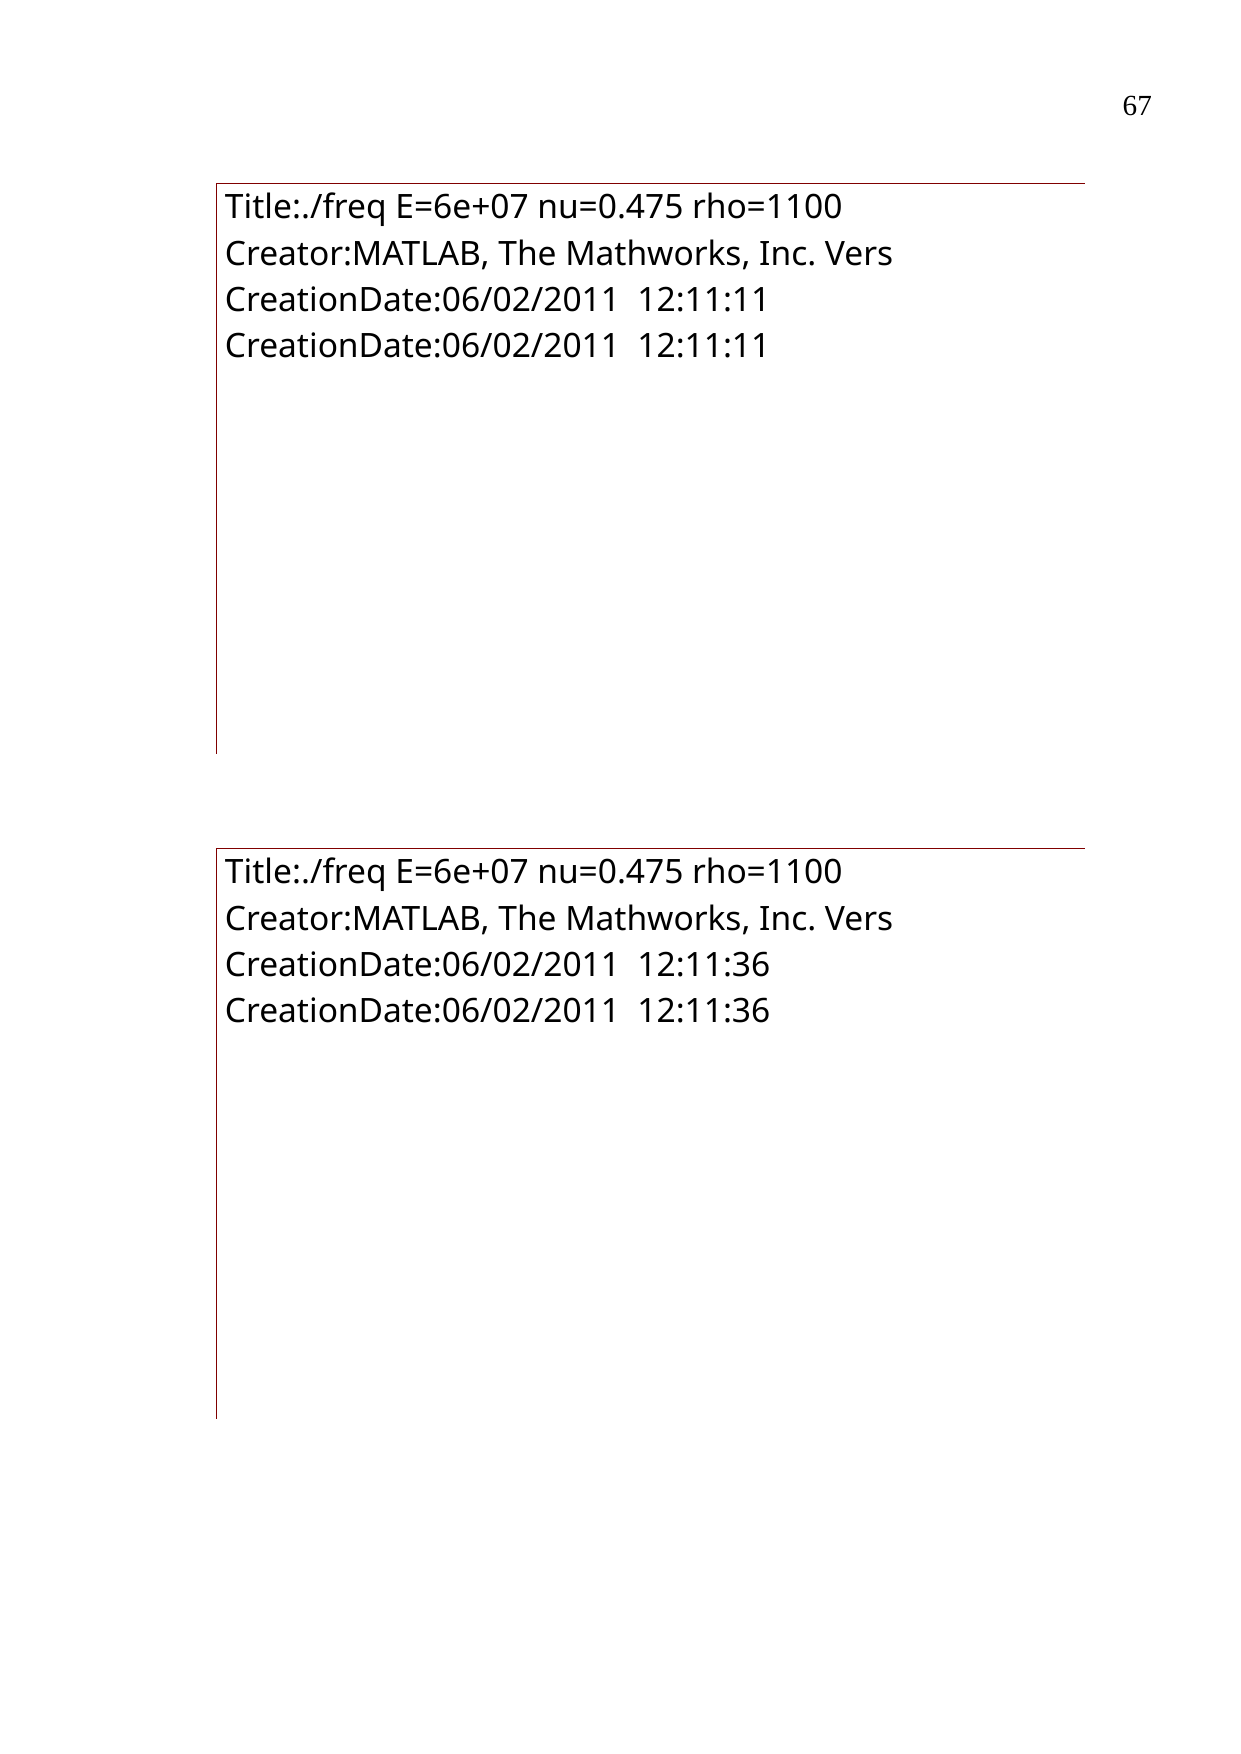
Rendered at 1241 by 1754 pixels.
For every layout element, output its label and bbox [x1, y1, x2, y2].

table_cell [148, 817, 1152, 1482]
table_header [148, 152, 1152, 817]
